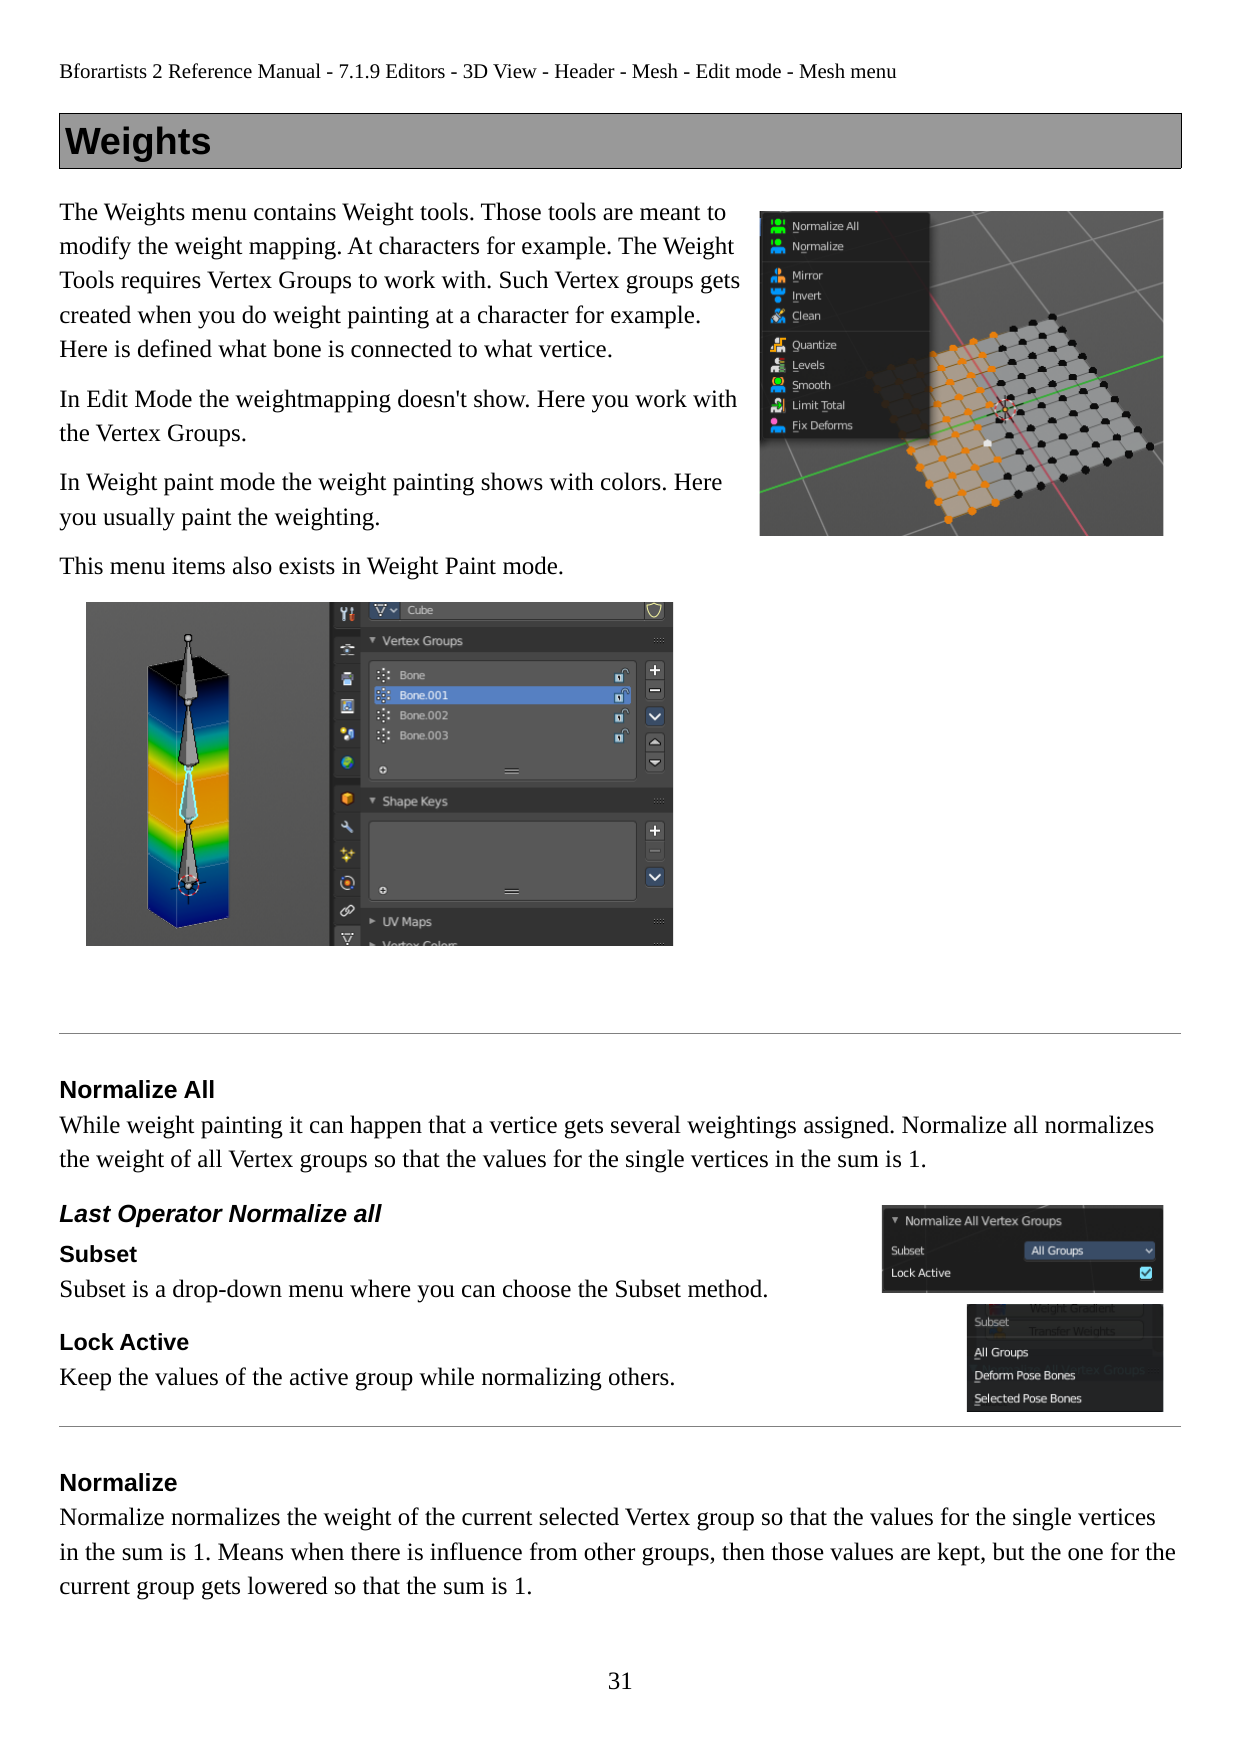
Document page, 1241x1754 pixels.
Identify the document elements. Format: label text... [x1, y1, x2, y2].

picture [881, 1205, 1164, 1293]
subtitle Lock Active [59, 1329, 966, 1356]
subtitle Normalize [59, 1468, 1181, 1496]
subtitle Last Operator Normalize all [59, 1199, 1181, 1228]
text Keep the values of the active group while normalizing others. [59, 1362, 966, 1391]
subtitle [1164, 1329, 1181, 1356]
picture [759, 211, 1164, 536]
text Subset is a drop-down menu where you can choose the Subset method. [59, 1274, 1181, 1302]
text While weight painting it can happen that a vertice gets several weightings assigned. Normalize all normalizes the weight of all Vertex groups so that the values for the single vertices in the sum is 1. [59, 1110, 1181, 1173]
text In Edit Mode the weightmapping doesn't show. Here you work with the Vertex Groups. [59, 384, 759, 447]
subtitle [1164, 1241, 1181, 1267]
subtitle Subset [59, 1241, 881, 1267]
picture [966, 1304, 1164, 1412]
picture [86, 602, 674, 946]
text This menu items also exists in Weight Paint mode. [59, 551, 1181, 579]
text Normalize normalizes the weight of the current selected Vertex group so that the values for the single vertices in the sum is 1. Means when there is influence from other groups, then those values are kept, but the one for the current group gets lowered so that the sum is 1. [59, 1502, 1181, 1600]
subtitle Normalize All [59, 1075, 1181, 1103]
text In Weight paint mode the weight painting shows with colors. Here you usually paint the weighting. [59, 467, 759, 530]
text The Weights menu contains Weight tools. Those tools are meant to modify the weight mapping. At characters for example. The Weight Tools requires Vertex Groups to work with. Such Vertex groups gets created when you do weight painting at a character for example. Here is defined what bone is connected to what vertice. [59, 197, 1181, 363]
table_header Weights [60, 114, 1181, 168]
